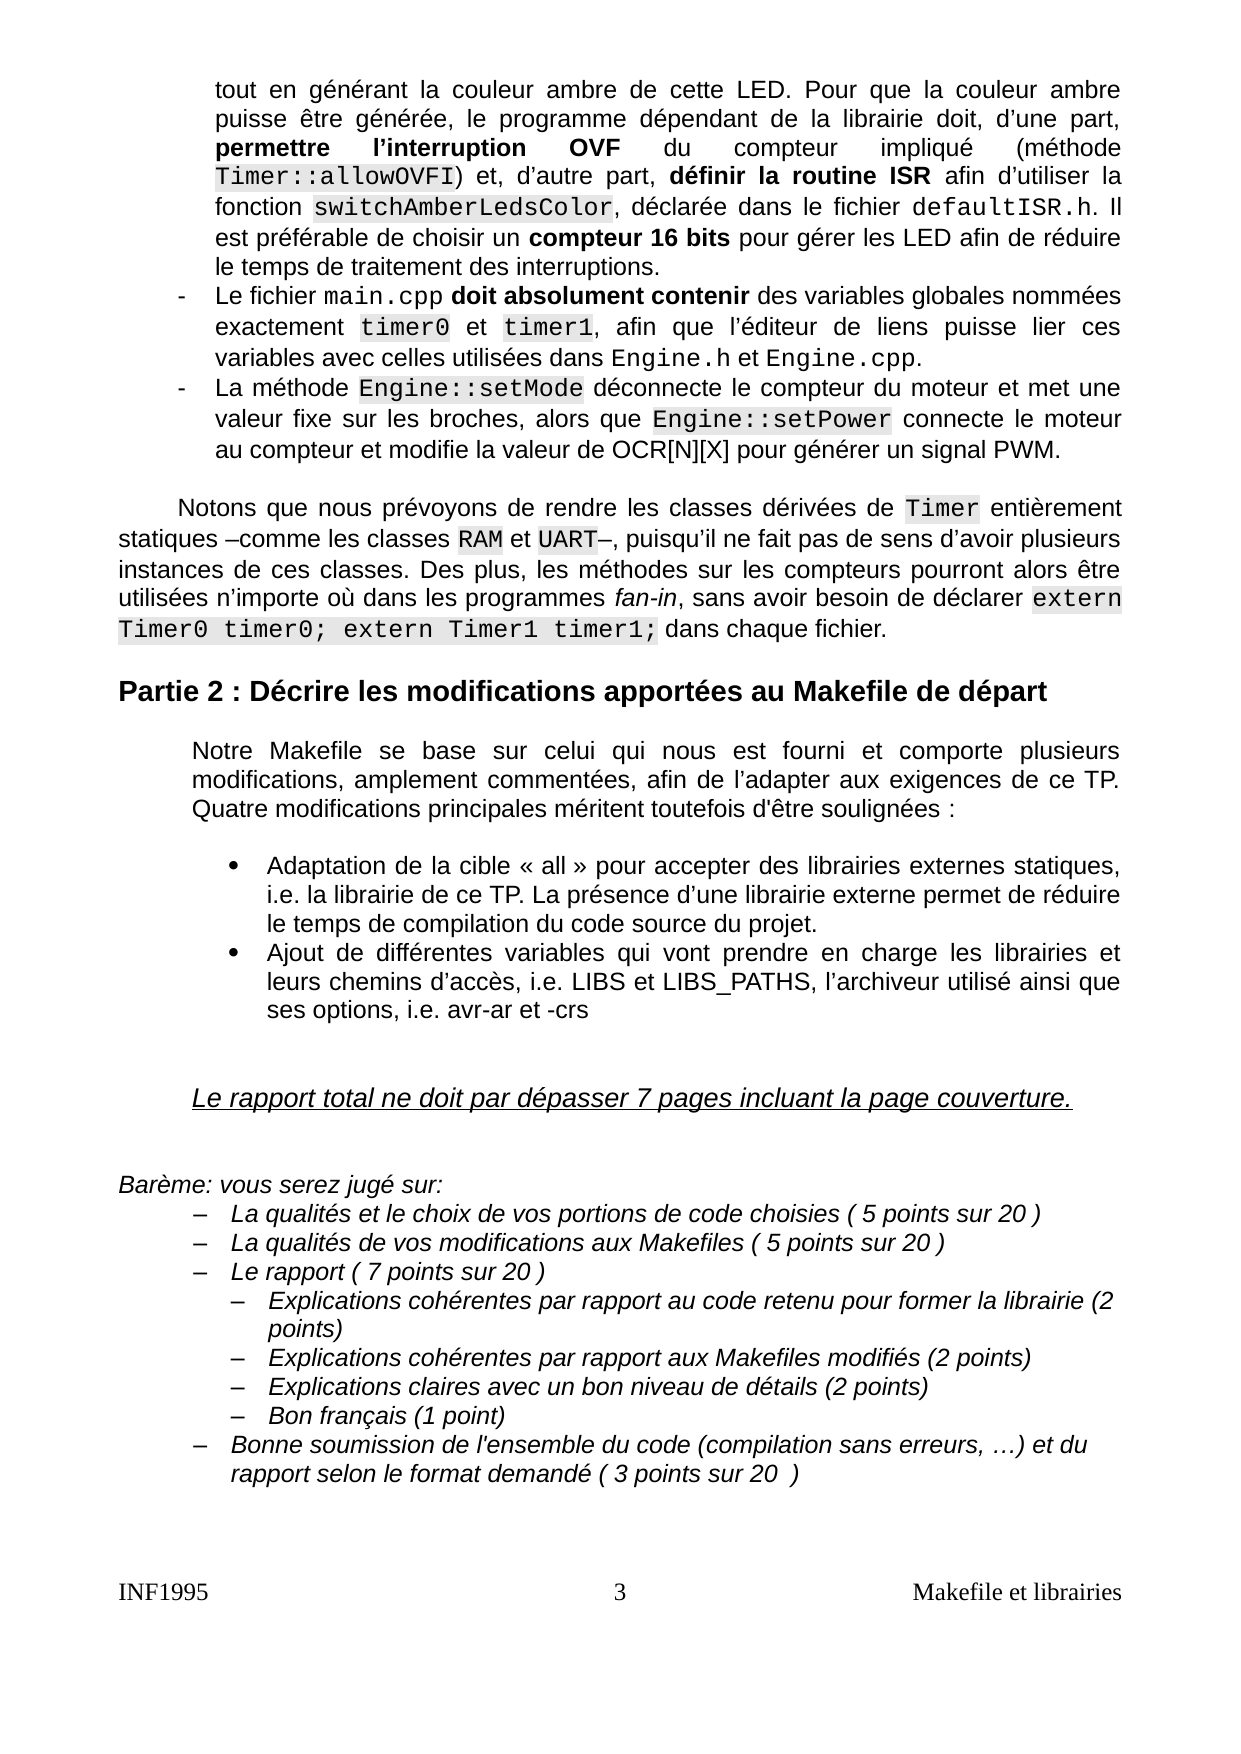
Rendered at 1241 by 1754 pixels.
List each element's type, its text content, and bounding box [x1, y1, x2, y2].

text Le rapport total ne doit par dépasser 7 pages incluant la page couverture. [118, 1082, 1122, 1113]
list tout en générant la couleur ambre de cette LED. Pour que la couleur ambre puisse être générée, le programme dépendant de la librairie doit, d’une part, permettre l’interruption OVF du compteur impliqué (méthode Timer::allowOVFI) et, d’autre part, définir la routine ISR afin d’utiliser la fonction switchAmberLedsColor, déclarée dans le fichier defaultISR.h. Il est préférable de choisir un compteur 16 bits pour gérer les LED afin de réduire le temps de traitement des interruptions. [177, 75, 1122, 281]
list Adaptation de la cible « all » pour accepter des librairies externes statiques, i.e. la librairie de ce TP. La présence d’une librairie externe permet de réduire le temps de compilation du code source du projet. [229, 851, 1122, 938]
text Barème: vous serez jugé sur: [118, 1170, 1122, 1199]
list Le fichier main.cpp doit absolument contenir des variables globales nommées exactement timer0 et timer1, afin que l’éditeur de liens puisse lier ces variables avec celles utilisées dans Engine.h et Engine.cpp. [177, 281, 1122, 373]
list Explications claires avec un bon niveau de détails (2 points) [231, 1372, 1122, 1401]
list La qualités et le choix de vos portions de code choisies ( 5 points sur 20 ) [193, 1199, 1122, 1228]
list Explications cohérentes par rapport au code retenu pour former la librairie (2 points) [231, 1286, 1122, 1343]
list Le rapport ( 7 points sur 20 ) [193, 1257, 1122, 1286]
list Bonne soumission de l'ensemble du code (compilation sans erreurs, …) et du rapport selon le format demandé ( 3 points sur 20 ) [193, 1430, 1122, 1487]
text Notre Makefile se base sur celui qui nous est fourni et comporte plusieurs modifications, amplement commentées, afin de l’adapter aux exigences de ce TP. Quatre modifications principales méritent toutefois d'être soulignées : [192, 736, 1122, 823]
list La qualités de vos modifications aux Makefiles ( 5 points sur 20 ) [193, 1228, 1122, 1257]
text Partie 2 : Décrire les modifications apportées au Makefile de départ [118, 674, 1122, 708]
list Bon français (1 point) [231, 1401, 1122, 1430]
list Ajout de différentes variables qui vont prendre en charge les librairies et leurs chemins d’accès, i.e. LIBS et LIBS_PATHS, l’archiveur utilisé ainsi que ses options, i.e. avr-ar et -crs [229, 938, 1122, 1024]
text Notons que nous prévoyons de rendre les classes dérivées de Timer entièrement statiques –comme les classes RAM et UART–, puisqu’il ne fait pas de sens d’avoir plusieurs instances de ces classes. Des plus, les méthodes sur les compteurs pourront alors être utilisées n’importe où dans les programmes fan-in, sans avoir besoin de déclarer extern Timer0 timer0; extern Timer1 timer1; dans chaque fichier. [118, 493, 1122, 645]
list La méthode Engine::setMode déconnecte le compteur du moteur et met une valeur fixe sur les broches, alors que Engine::setPower connecte le moteur au compteur et modifie la valeur de OCR[N][X] pour générer un signal PWM. [177, 373, 1122, 464]
list Explications cohérentes par rapport aux Makefiles modifiés (2 points) [231, 1343, 1122, 1372]
